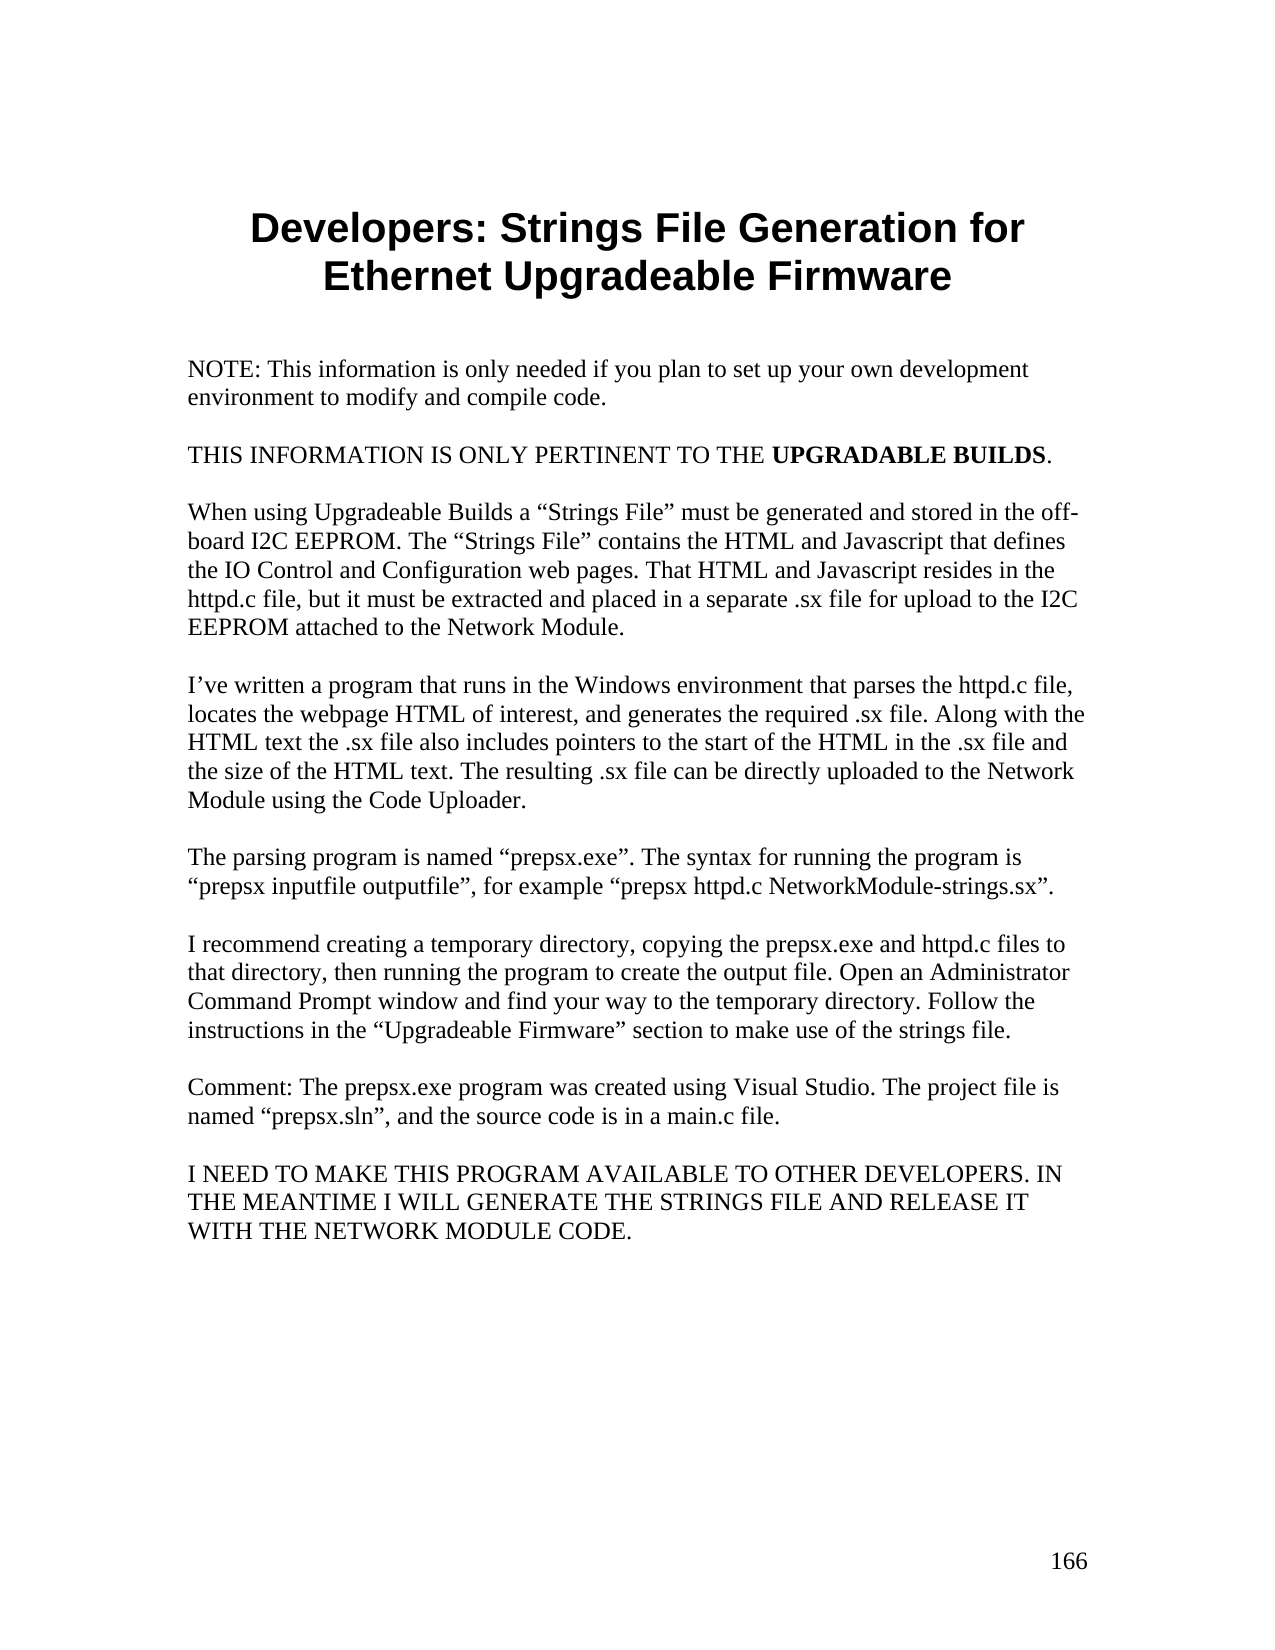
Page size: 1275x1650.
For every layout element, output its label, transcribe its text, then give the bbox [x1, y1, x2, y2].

text The parsing program is named “prepsx.exe”. The syntax for running the program is “prepsx inputfile outputfile”, for example “prepsx httpd.c NetworkModule-strings.sx”. [187, 842, 1087, 900]
text NOTE: This information is only needed if you plan to set up your own development environment to modify and compile code. [187, 354, 1087, 411]
text Comment: The prepsx.exe program was created using Visual Studio. The project file is named “prepsx.sln”, and the source code is in a main.c file. [187, 1072, 1087, 1130]
subtitle Developers: Strings File Generation for Ethernet Upgradeable Firmware [187, 204, 1087, 299]
text When using Upgradeable Builds a “Strings File” must be generated and stored in the off-board I2C EEPROM. The “Strings File” contains the HTML and Javascript that defines the IO Control and Configuration web pages. That HTML and Javascript resides in the httpd.c file, but it must be extracted and placed in a separate .sx file for upload to the I2C EEPROM attached to the Network Module. [187, 497, 1087, 641]
text I recommend creating a temporary directory, copying the prepsx.exe and httpd.c files to that directory, then running the program to create the output file. Open an Administrator Command Prompt window and find your way to the temporary directory. Follow the instructions in the “Upgradeable Firmware” section to make use of the strings file. [187, 929, 1087, 1044]
text THIS INFORMATION IS ONLY PERTINENT TO THE UPGRADABLE BUILDS. [187, 440, 1087, 469]
text I NEED TO MAKE THIS PROGRAM AVAILABLE TO OTHER DEVELOPERS. IN THE MEANTIME I WILL GENERATE THE STRINGS FILE AND RELEASE IT WITH THE NETWORK MODULE CODE. [187, 1159, 1087, 1245]
text I’ve written a program that runs in the Windows environment that parses the httpd.c file, locates the webpage HTML of interest, and generates the required .sx file. Along with the HTML text the .sx file also includes pointers to the start of the HTML in the .sx file and the size of the HTML text. The resulting .sx file can be directly uploaded to the Network Module using the Code Uploader. [187, 670, 1087, 814]
